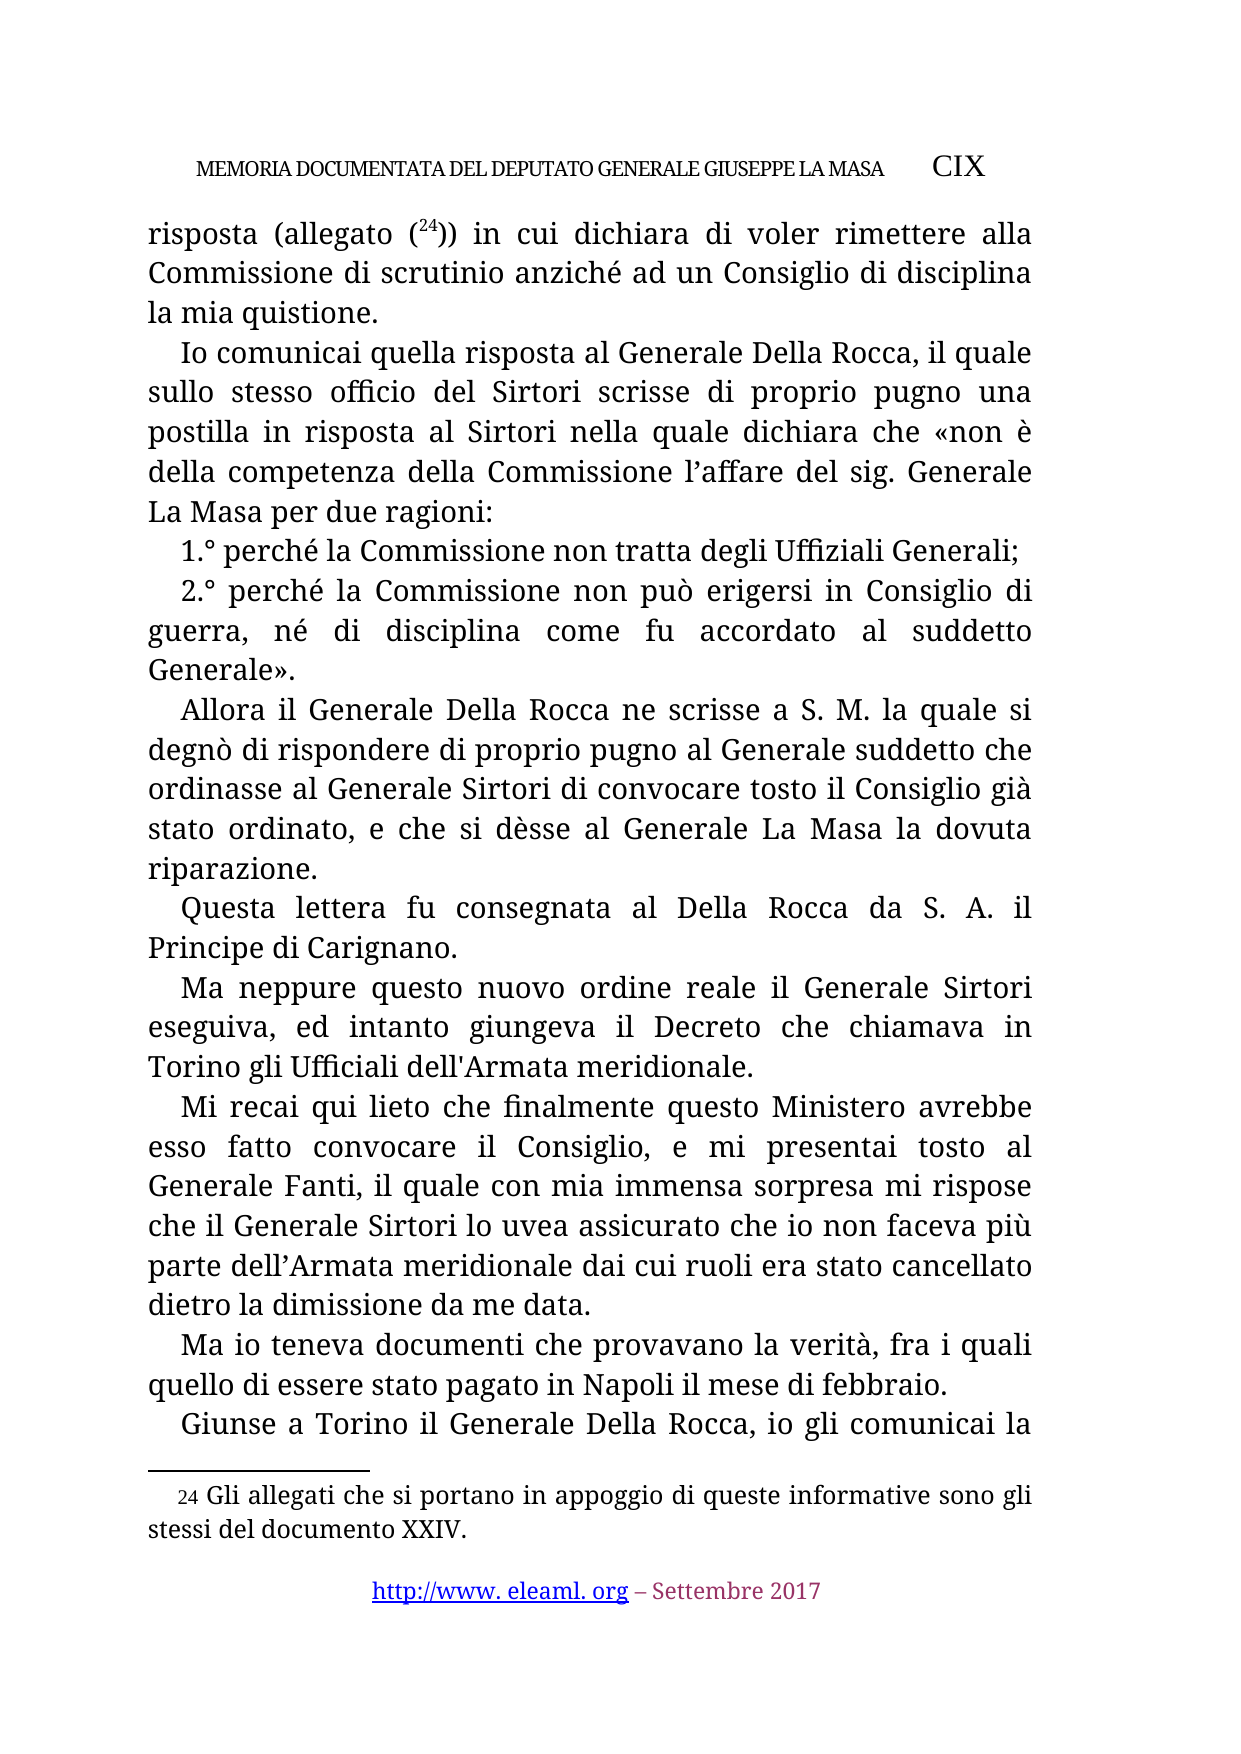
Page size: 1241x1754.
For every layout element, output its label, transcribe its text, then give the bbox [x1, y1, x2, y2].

text 1.° perché la Commissione non tratta degli Uffiziali Generali; [148, 531, 1033, 570]
text Mi recai qui lieto che finalmente questo Ministero avrebbe esso fatto convocare il Consiglio, e mi presentai tosto al Generale Fanti, il quale con mia immensa sorpresa mi rispose che il Generale Sirtori lo uvea assicurato che io non faceva più parte dell’Armata meridionale dai cui ruoli era stato cancellato dietro la dimissione da me data. [148, 1086, 1033, 1324]
text 2.° perché la Commissione non può erigersi in Consiglio di guerra, né di disciplina come fu accordato al suddetto Generale». [148, 570, 1033, 689]
text Giunse a Torino il Generale Della Rocca, io gli comunicai la [148, 1404, 1033, 1443]
text Io comunicai quella risposta al Generale Della Rocca, il quale sullo stesso officio del Sirtori scrisse di proprio pugno una postilla in risposta al Sirtori nella quale dichiara che «non è della competenza della Commissione l’affare del sig. Generale La Masa per due ragioni: [148, 332, 1033, 531]
text Questa lettera fu consegnata al Della Rocca da S. A. il Principe di Carignano. [148, 888, 1033, 967]
text Gli allegati che si portano in appoggio di queste informative sono gli stessi del documento XXIV. [148, 1477, 1033, 1546]
text Allora il Generale Della Rocca ne scrisse a S. M. la quale si degnò di rispondere di proprio pugno al Generale suddetto che ordinasse al Generale Sirtori di convocare tosto il Consiglio già stato ordinato, e che si dèsse al Generale La Masa la dovuta riparazione. [148, 689, 1033, 888]
text risposta (allegato ()) in cui dichiara di voler rimettere alla Commissione di scrutinio anziché ad un Consiglio di disciplina la mia quistione. [148, 213, 1033, 332]
text Ma io teneva documenti che provavano la verità, fra i quali quello di essere stato pagato in Napoli il mese di febbraio. [148, 1324, 1033, 1404]
text Ma neppure questo nuovo ordine reale il Generale Sirtori eseguiva, ed intanto giungeva il Decreto che chiamava in Torino gli Ufficiali dell'Armata meridionale. [148, 967, 1033, 1086]
